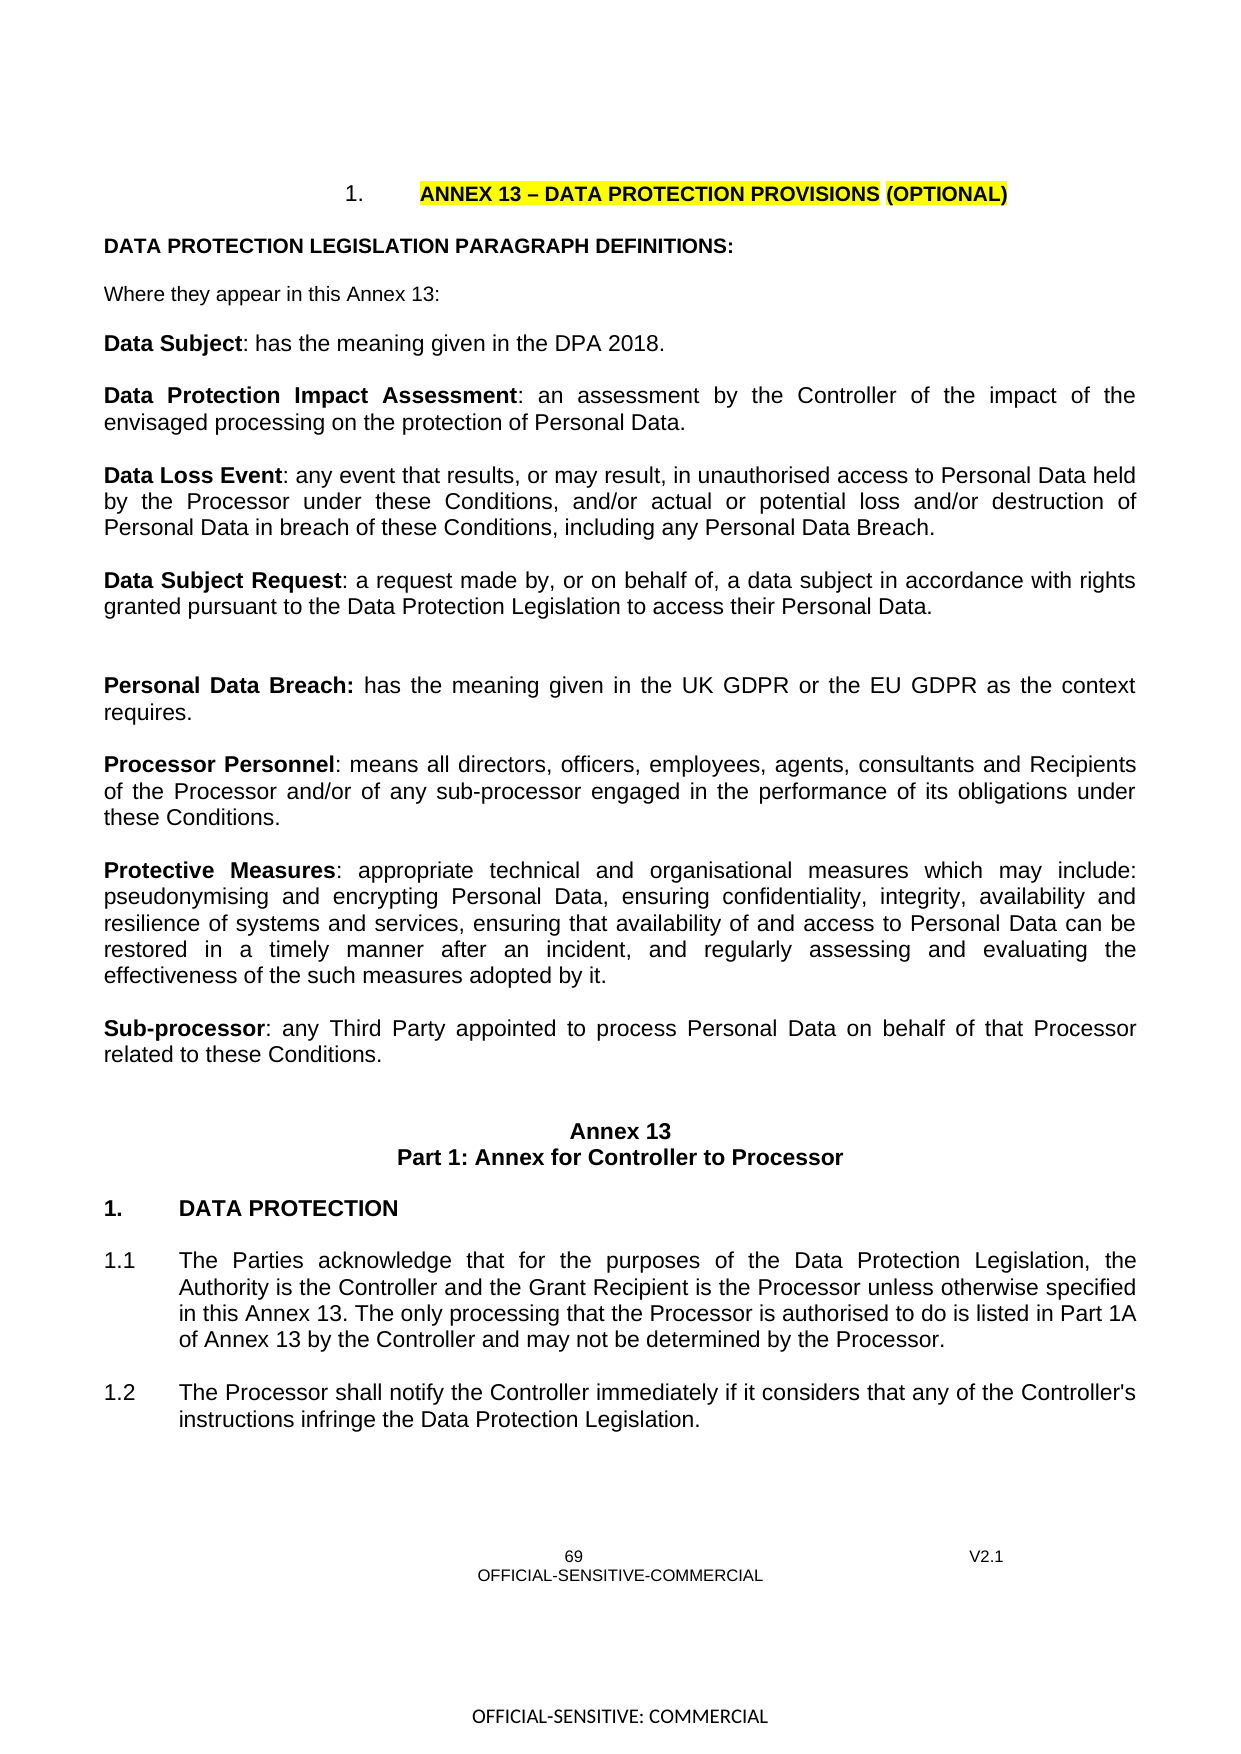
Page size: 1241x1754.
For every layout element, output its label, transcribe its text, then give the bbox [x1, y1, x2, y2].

text Sub-processor: any Third Party appointed to process Personal Data on behalf of that Processor related to these Conditions. [103, 1015, 1137, 1068]
text Data Loss Event: any event that results, or may result, in unauthorised access to Personal Data held by the Processor under these Conditions, and/or actual or potential loss and/or destruction of Personal Data in breach of these Conditions, including any Personal Data Breach. [103, 462, 1137, 541]
text Personal Data Breach: has the meaning given in the UK GDPR or the EU GDPR as the context requires. [103, 672, 1137, 725]
text Data Protection Impact Assessment: an assessment by the Controller of the impact of the envisaged processing on the protection of Personal Data. [103, 382, 1137, 435]
text DATA PROTECTION LEGISLATION PARAGRAPH DEFINITIONS: [103, 234, 1137, 258]
text Where they appear in this Annex 13: [103, 282, 1137, 306]
text Data Subject: has the meaning given in the DPA 2018. [103, 330, 1137, 356]
subtitle ANNEX 13 – DATA PROTECTION PROVISIONS (Optional) [215, 179, 1137, 206]
list DATA PROTECTION [103, 1195, 1137, 1221]
text Processor Personnel: means all directors, officers, employees, agents, consultants and Recipients of the Processor and/or of any sub-processor engaged in the performance of its obligations under these Conditions. [103, 751, 1137, 831]
text Annex 13 [103, 1118, 1137, 1144]
text Protective Measures: appropriate technical and organisational measures which may include: pseudonymising and encrypting Personal Data, ensuring confidentiality, integrity, availability and resilience of systems and services, ensuring that availability of and access to Personal Data can be restored in a timely manner after an incident, and regularly assessing and evaluating the effectiveness of the such measures adopted by it. [103, 857, 1137, 989]
text Part 1: Annex for Controller to Processor [103, 1144, 1137, 1171]
text Data Subject Request: a request made by, or on behalf of, a data subject in accordance with rights granted pursuant to the Data Protection Legislation to access their Personal Data. [103, 567, 1137, 620]
list The Parties acknowledge that for the purposes of the Data Protection Legislation, the Authority is the Controller and the Grant Recipient is the Processor unless otherwise specified in this Annex 13. The only processing that the Processor is authorised to do is listed in Part 1A of Annex 13 by the Controller and may not be determined by the Processor. [103, 1247, 1137, 1353]
list The Processor shall notify the Controller immediately if it considers that any of the Controller's instructions infringe the Data Protection Legislation. [103, 1379, 1137, 1432]
